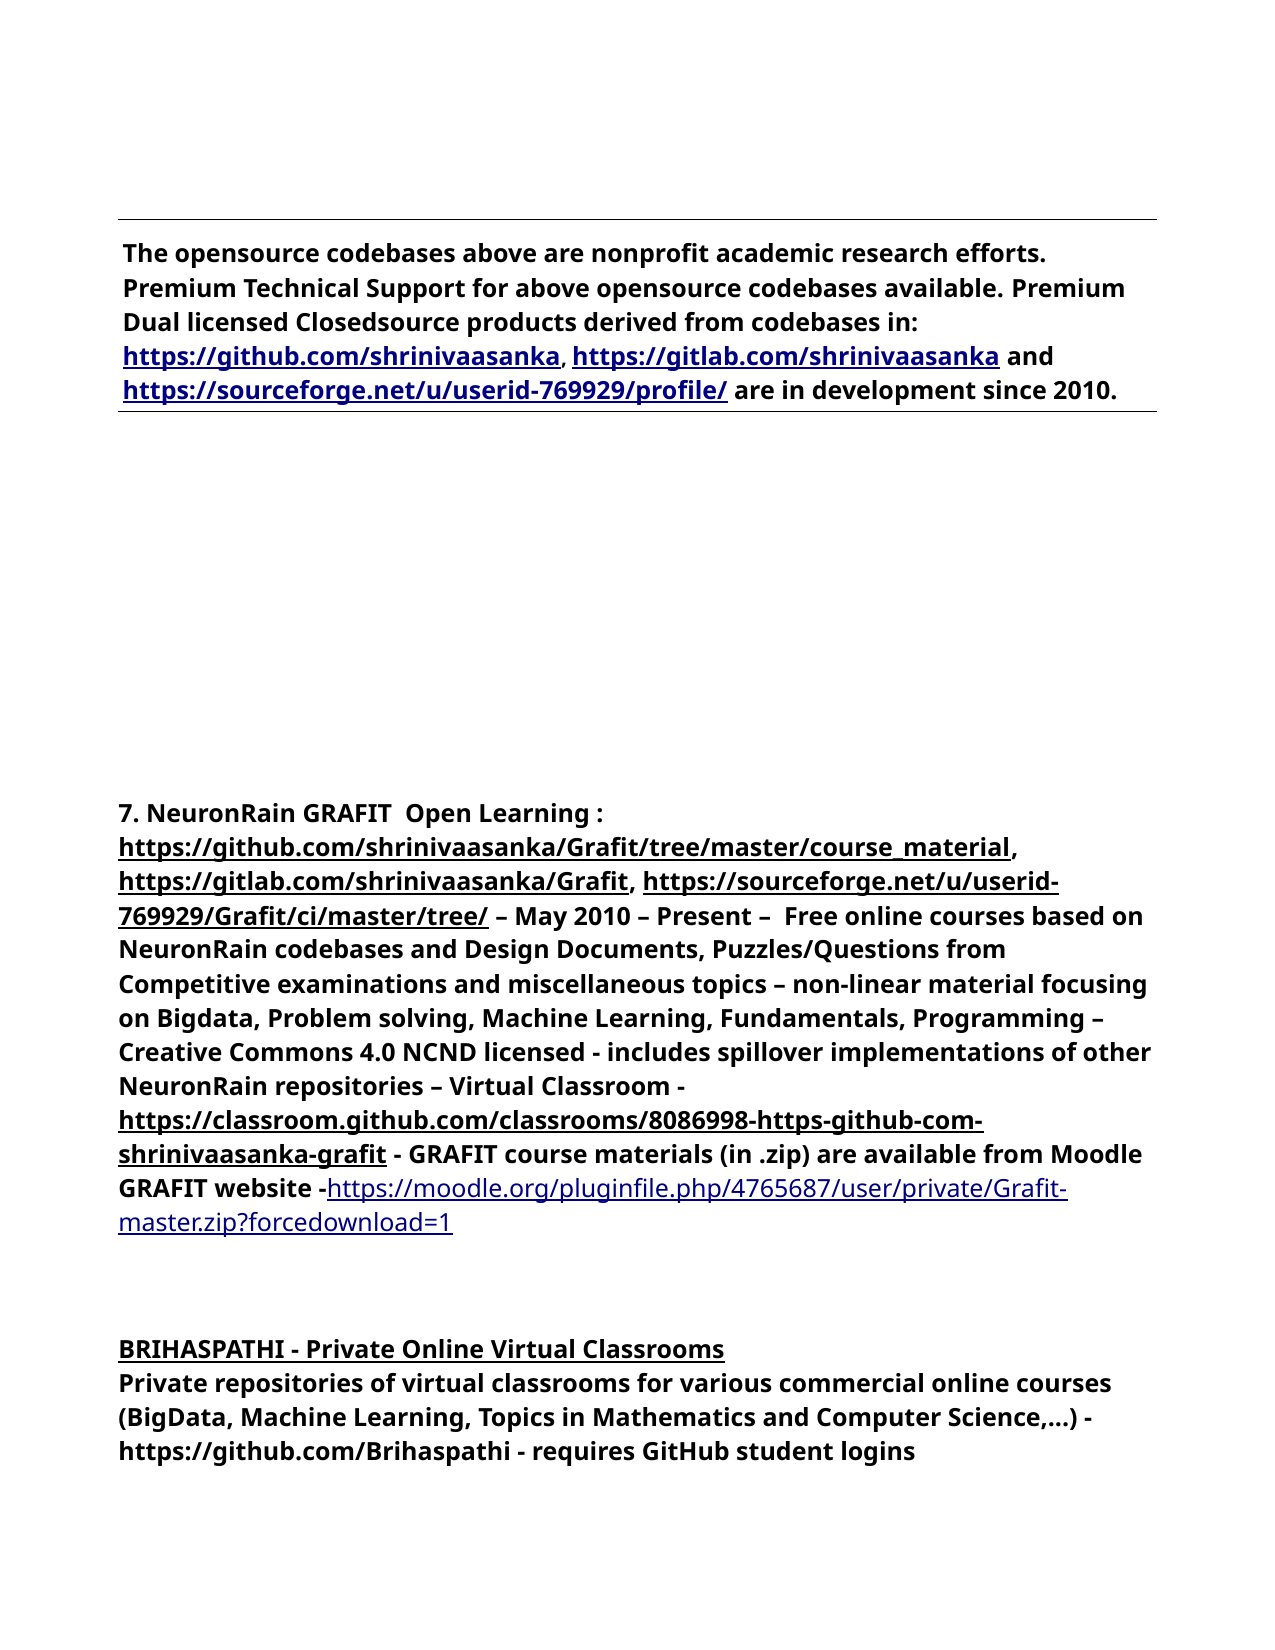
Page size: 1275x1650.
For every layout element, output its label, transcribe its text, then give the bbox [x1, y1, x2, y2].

text 7. NeuronRain GRAFIT Open Learning : https://github.com/shrinivaasanka/Grafit/tree/master/course_material, https://gitlab.com/shrinivaasanka/Grafit, https://sourceforge.net/u/userid-769929/Grafit/ci/master/tree/ – May 2010 – Present – Free online courses based on NeuronRain codebases and Design Documents, Puzzles/Questions from Competitive examinations and miscellaneous topics – non-linear material focusing on Bigdata, Problem solving, Machine Learning, Fundamentals, Programming – Creative Commons 4.0 NCND licensed - includes spillover implementations of other NeuronRain repositories – Virtual Classroom - https://classroom.github.com/classrooms/8086998-https-github-com-shrinivaasanka-grafit - GRAFIT course materials (in .zip) are available from Moodle GRAFIT website -https://moodle.org/pluginfile.php/4765687/user/private/Grafit-master.zip?forcedownload=1 [118, 796, 1157, 1239]
text BRIHASPATHI - Private Online Virtual Classrooms [118, 1332, 1157, 1366]
text The opensource codebases above are nonprofit academic research efforts. Premium Technical Support for above opensource codebases available. Premium Dual licensed Closedsource products derived from codebases in: https://github.com/shrinivaasanka, https://gitlab.com/shrinivaasanka and https://sourceforge.net/u/userid-769929/profile/ are in development since 2010. [118, 232, 1157, 411]
text Private repositories of virtual classrooms for various commercial online courses (BigData, Machine Learning, Topics in Mathematics and Computer Science,...) - https://github.com/Brihaspathi - requires GitHub student logins [118, 1366, 1157, 1468]
